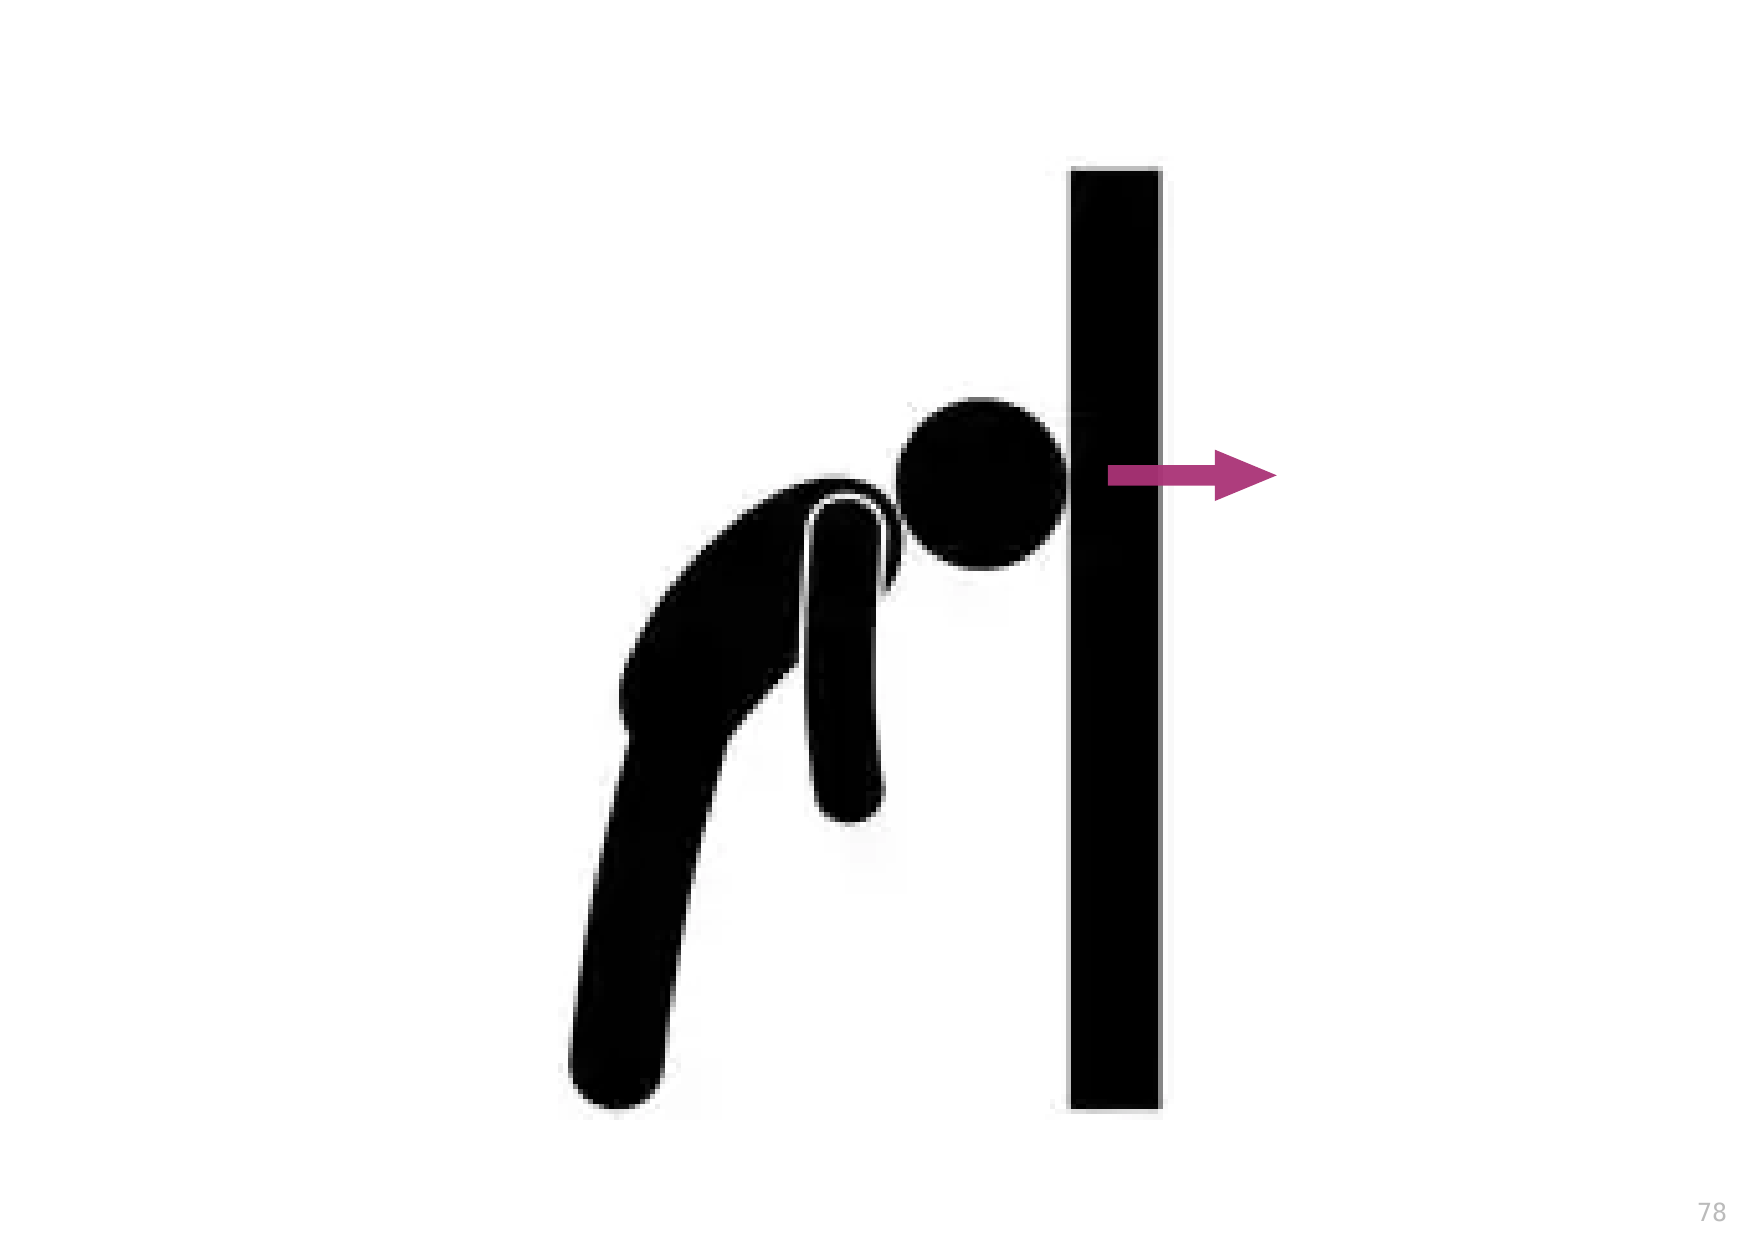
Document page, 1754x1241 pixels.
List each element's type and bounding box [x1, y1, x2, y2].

picture [558, 156, 1174, 1120]
text_box [1107, 449, 1277, 502]
